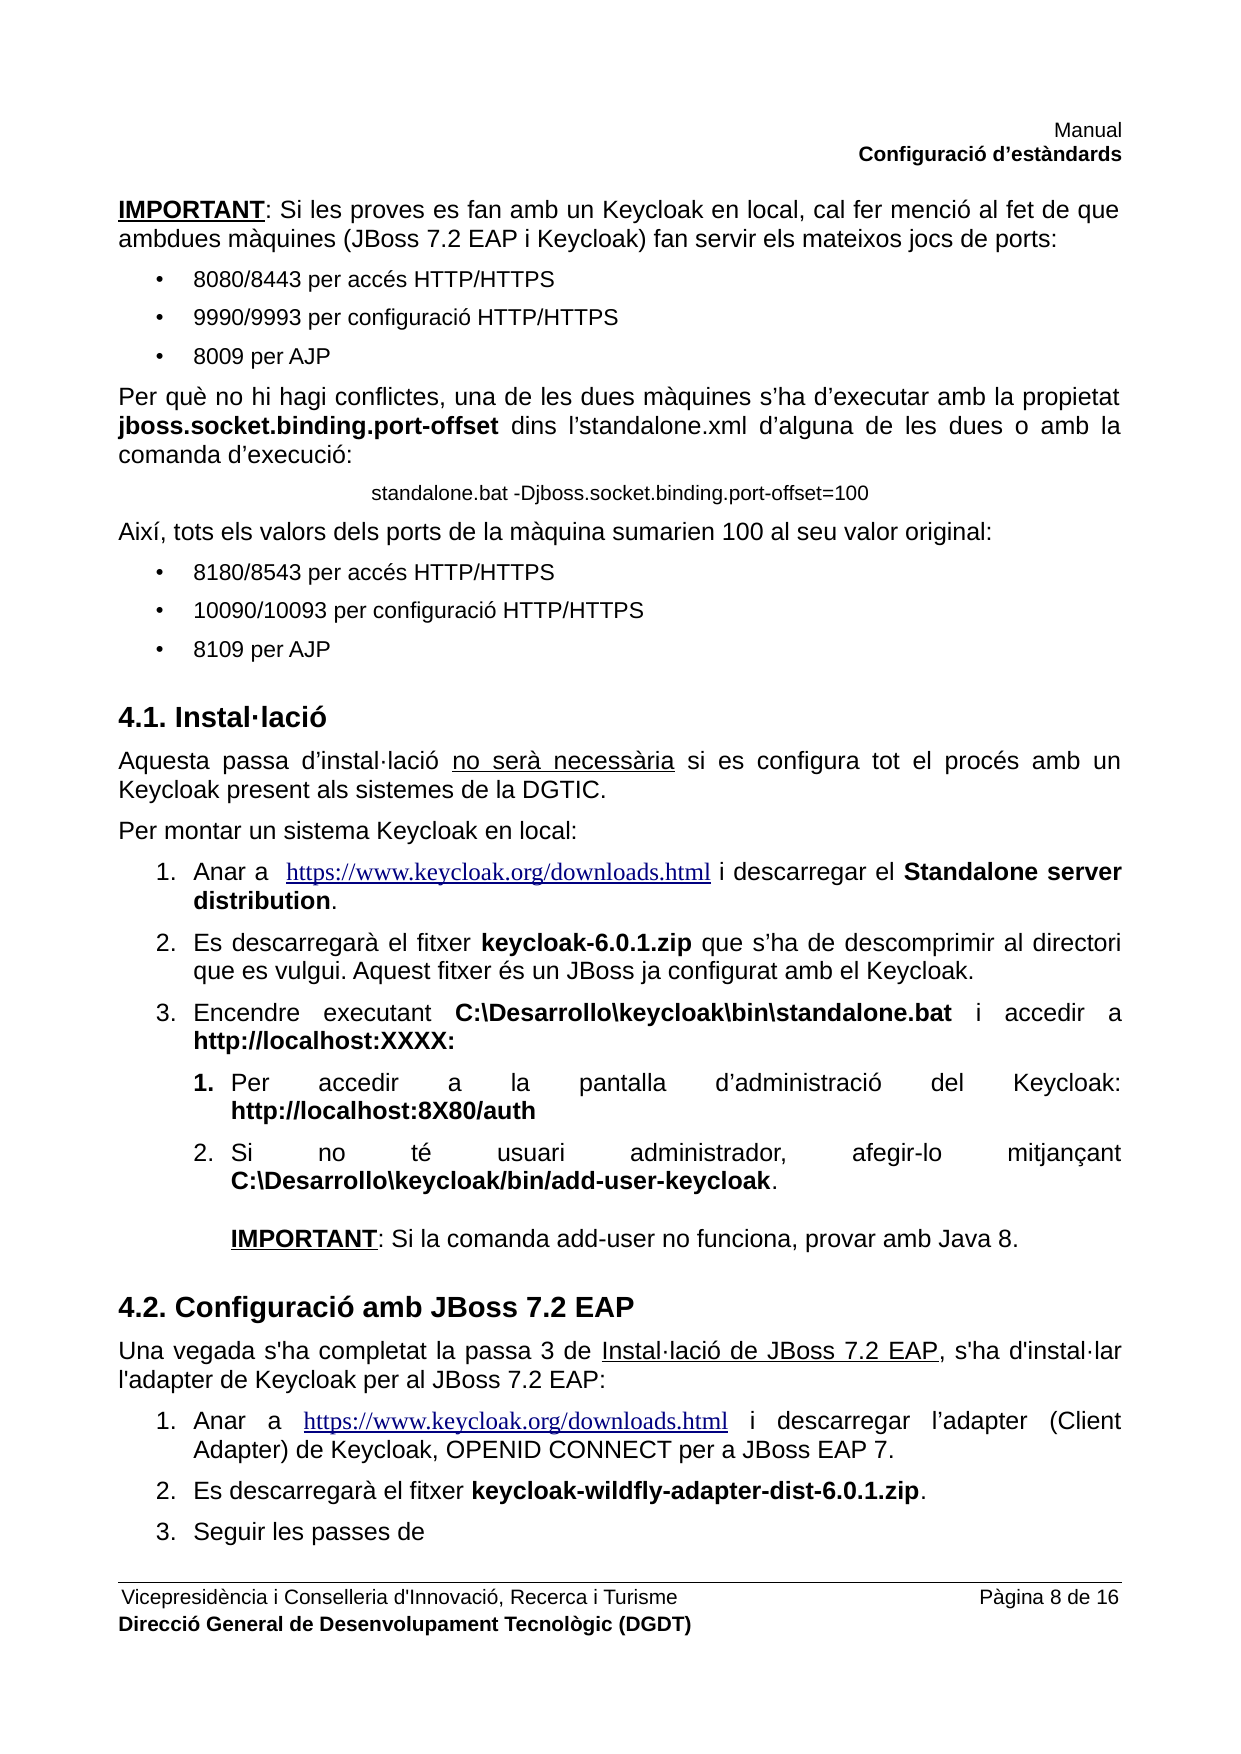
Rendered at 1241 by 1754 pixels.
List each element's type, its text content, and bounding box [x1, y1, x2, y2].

list 9990/9993 per configuració HTTP/HTTPS [156, 304, 1122, 331]
subtitle 4.1. Instal·lació [118, 700, 1122, 734]
text Aquesta passa d’instal·lació no serà necessària si es configura tot el procés amb un Keycloak present als sistemes de la DGTIC. [118, 746, 1122, 804]
list 10090/10093 per configuració HTTP/HTTPS [156, 597, 1122, 624]
text Així, tots els valors dels ports de la màquina sumarien 100 al seu valor original: [118, 517, 1122, 546]
list Si no té usuari administrador, afegir-lo mitjançant C:\Desarrollo\keycloak/bin/add-user-keycloak. IMPORTANT: Si la comanda add-user no funciona, provar amb Java 8. [193, 1137, 1122, 1252]
text Una vegada s'ha completat la passa 3 de Instal·lació de JBoss 7.2 EAP, s'ha d'instal·lar l'adapter de Keycloak per al JBoss 7.2 EAP: [118, 1336, 1122, 1393]
list 8180/8543 per accés HTTP/HTTPS [156, 558, 1122, 585]
list Seguir les passes de [156, 1517, 1122, 1546]
list Anar a https://www.keycloak.org/downloads.html i descarregar el Standalone server distribution. [156, 857, 1122, 915]
list Es descarregarà el fitxer keycloak-wildfly-adapter-dist-6.0.1.zip. [156, 1476, 1122, 1505]
list Per accedir a la pantalla d’administració del Keycloak: http://localhost:8X80/auth [193, 1067, 1122, 1125]
text standalone.bat -Djboss.socket.binding.port-offset=100 [118, 481, 1122, 505]
list Es descarregarà el fitxer keycloak-6.0.1.zip que s’ha de descomprimir al directori que es vulgui. Aquest fitxer és un JBoss ja configurat amb el Keycloak. [156, 927, 1122, 985]
list 8080/8443 per accés HTTP/HTTPS [156, 266, 1122, 292]
text Per què no hi hagi conflictes, una de les dues màquines s’ha d’executar amb la propietat jboss.socket.binding.port-offset dins l’standalone.xml d’alguna de les dues o amb la comanda d’execució: [118, 382, 1122, 468]
text Per montar un sistema Keycloak en local: [118, 816, 1122, 845]
list Encendre executant C:\Desarrollo\keycloak\bin\standalone.bat i accedir a http://localhost:XXXX: [156, 997, 1122, 1055]
list 8109 per AJP [156, 636, 1122, 663]
list 8009 per AJP [156, 343, 1122, 369]
list Anar a https://www.keycloak.org/downloads.html i descarregar l’adapter (Client Adapter) de Keycloak, OPENID CONNECT per a JBoss EAP 7. [156, 1406, 1122, 1464]
text IMPORTANT: Si les proves es fan amb un Keycloak en local, cal fer menció al fet de que ambdues màquines (JBoss 7.2 EAP i Keycloak) fan servir els mateixos jocs de ports: [118, 196, 1122, 253]
subtitle 4.2. Configuració amb JBoss 7.2 EAP [118, 1290, 1122, 1323]
